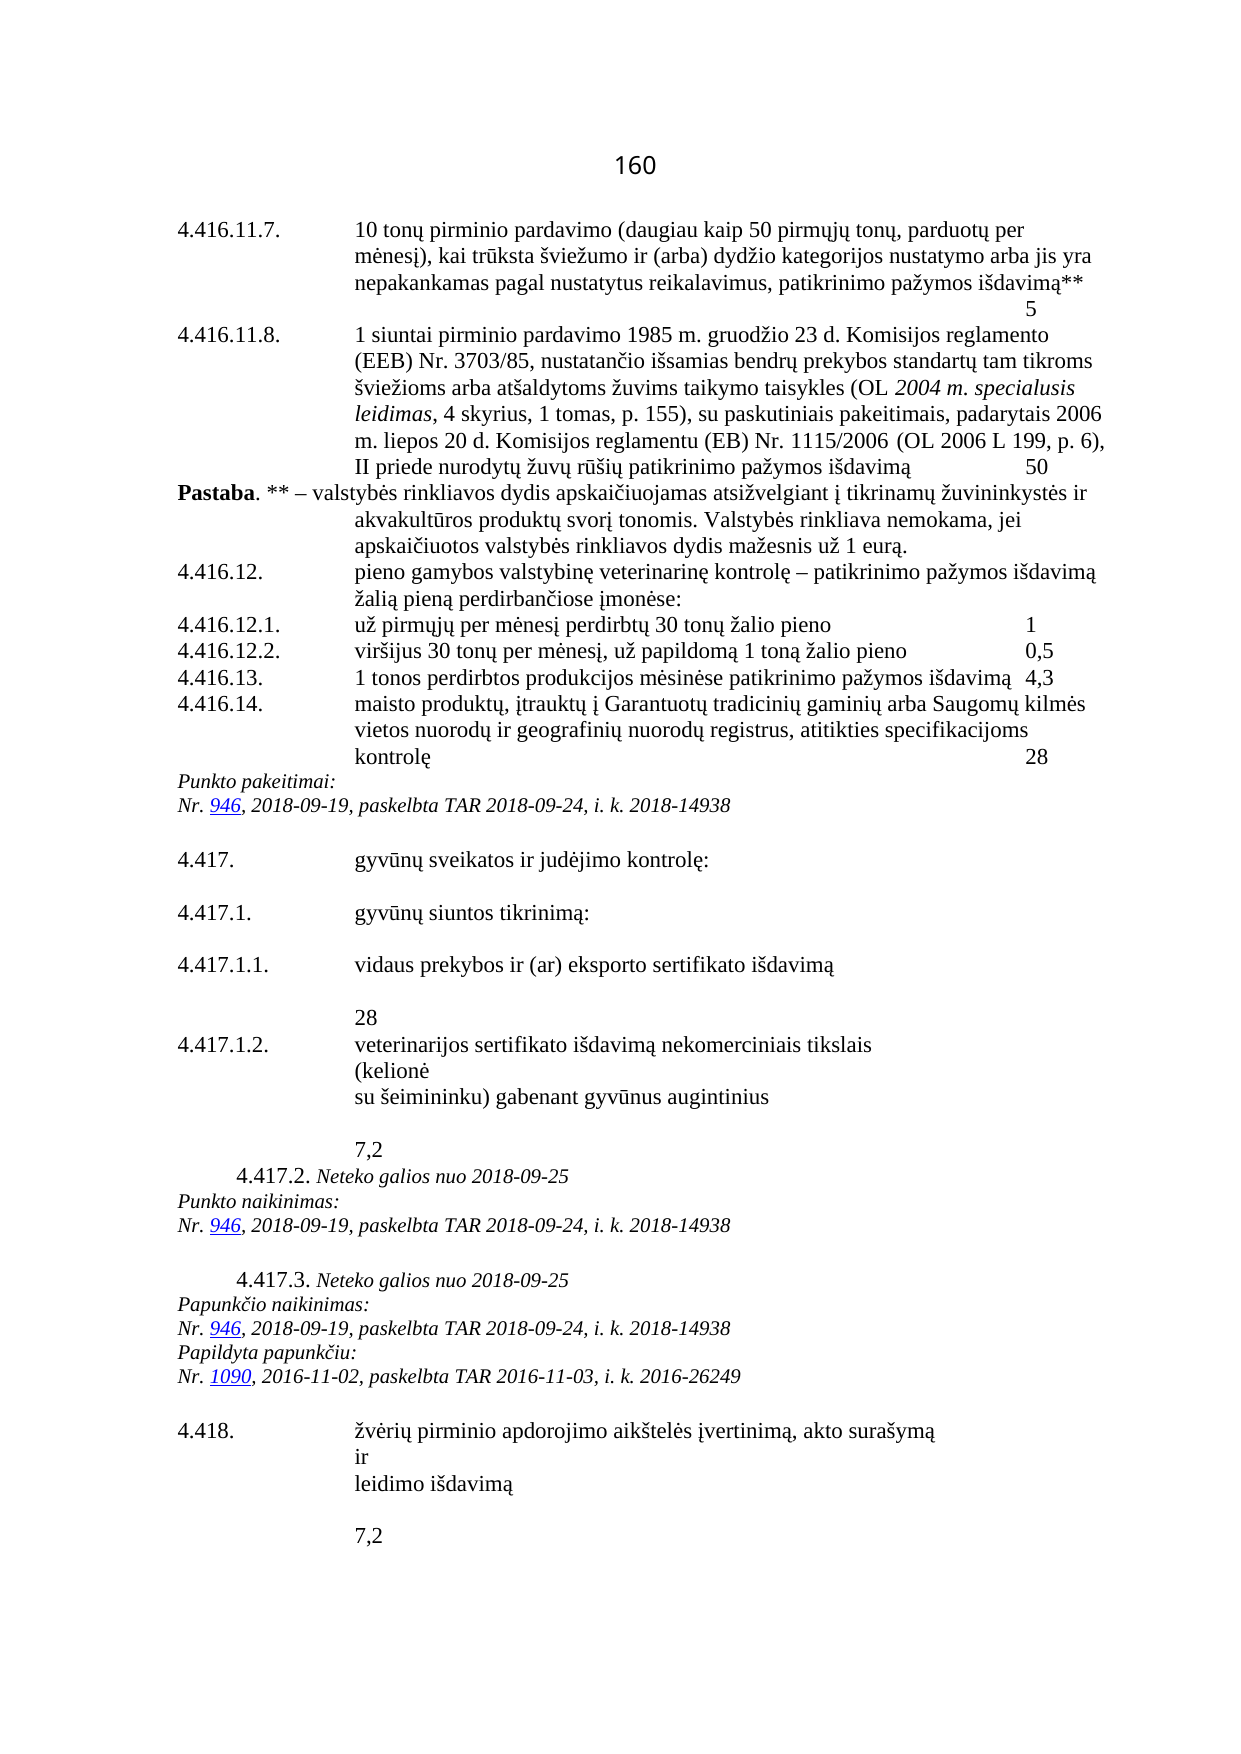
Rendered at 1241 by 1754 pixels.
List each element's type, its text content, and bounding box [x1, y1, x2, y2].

text Punkto naikinimas: [177, 1189, 1093, 1213]
text 4.416.13. 1 tonos perdirbtos produkcijos mėsinėse patikrinimo pažymos išdavimą 4,3 [177, 664, 1107, 690]
text su šeimininku) gabenant gyvūnus augintinius 7,2 [354, 1083, 945, 1162]
text Papildyta papunkčiu: [177, 1340, 1093, 1364]
text 4.417.3. Neteko galios nuo 2018-09-25 [177, 1266, 1093, 1292]
text Pastaba. ** – valstybės rinkliavos dydis apskaičiuojamas atsižvelgiant į tikrinamų žuvininkystės ir akvakultūros produktų svorį tonomis. Valstybės rinkliava nemokama, jei apskaičiuotos valstybės rinkliavos dydis mažesnis už 1 eurą. [177, 479, 1107, 558]
text 4.416.14. maisto produktų, įtrauktų į Garantuotų tradicinių gaminių arba Saugomų kilmės vietos nuorodų ir geografinių nuorodų registrus, atitikties specifikacijoms kontrolę 28 [177, 690, 1107, 769]
text Nr. 946, 2018-09-19, paskelbta TAR 2018-09-24, i. k. 2018-14938 [177, 1316, 1093, 1340]
text Nr. 946, 2018-09-19, paskelbta TAR 2018-09-24, i. k. 2018-14938 [177, 793, 1093, 817]
text 4.416.12. pieno gamybos valstybinę veterinarinę kontrolę – patikrinimo pažymos išdavimą žalią pieną perdirbančiose įmonėse: [177, 558, 1107, 611]
text 4.417.1.2. veterinarijos sertifikato išdavimą nekomerciniais tikslais (kelionė [177, 1031, 945, 1083]
text Nr. 1090, 2016-11-02, paskelbta TAR 2016-11-03, i. k. 2016-26249 [177, 1364, 1093, 1388]
text 4.416.12.1. už pirmųjų per mėnesį perdirbtų 30 tonų žalio pieno 1 [177, 611, 1107, 637]
text 4.417. gyvūnų sveikatos ir judėjimo kontrolę: [177, 846, 945, 899]
text 4.417.1.1. vidaus prekybos ir (ar) eksporto sertifikato išdavimą 28 [177, 952, 945, 1031]
text Nr. 946, 2018-09-19, paskelbta TAR 2018-09-24, i. k. 2018-14938 [177, 1213, 1093, 1237]
text 4.416.11.7. 10 tonų pirminio pardavimo (daugiau kaip 50 pirmųjų tonų, parduotų per mėnesį), kai trūksta šviežumo ir (arba) dydžio kategorijos nustatymo arba jis yra nepakankamas pagal nustatytus reikalavimus, patikrinimo pažymos išdavimą** 5 [177, 216, 1107, 321]
text 4.416.12.2. viršijus 30 tonų per mėnesį, už papildomą 1 toną žalio pieno 0,5 [177, 637, 1107, 664]
text 4.417.1. gyvūnų siuntos tikrinimą: [177, 899, 945, 952]
text Papunkčio naikinimas: [177, 1292, 1093, 1316]
text 4.416.11.8. 1 siuntai pirminio pardavimo 1985 m. gruodžio 23 d. Komisijos reglamento (EEB) Nr. 3703/85, nustatančio išsamias bendrų prekybos standartų tam tikroms šviežioms arba atšaldytoms žuvims taikymo taisykles (OL 2004 m. specialusis leidimas, 4 skyrius, 1 tomas, p. 155), su paskutiniais pakeitimais, padarytais 2006 m. liepos 20 d. Komisijos reglamentu (EB) Nr. 1115/2006 (OL 2006 L 199, p. 6), II priede nurodytų žuvų rūšių patikrinimo pažymos išdavimą 50 [177, 321, 1107, 479]
text Punkto pakeitimai: [177, 769, 1093, 793]
text 4.418. žvėrių pirminio apdorojimo aikštelės įvertinimą, akto surašymą ir [177, 1417, 945, 1470]
text 4.417.2. Neteko galios nuo 2018-09-25 [177, 1162, 1093, 1189]
text leidimo išdavimą 7,2 [354, 1470, 945, 1549]
